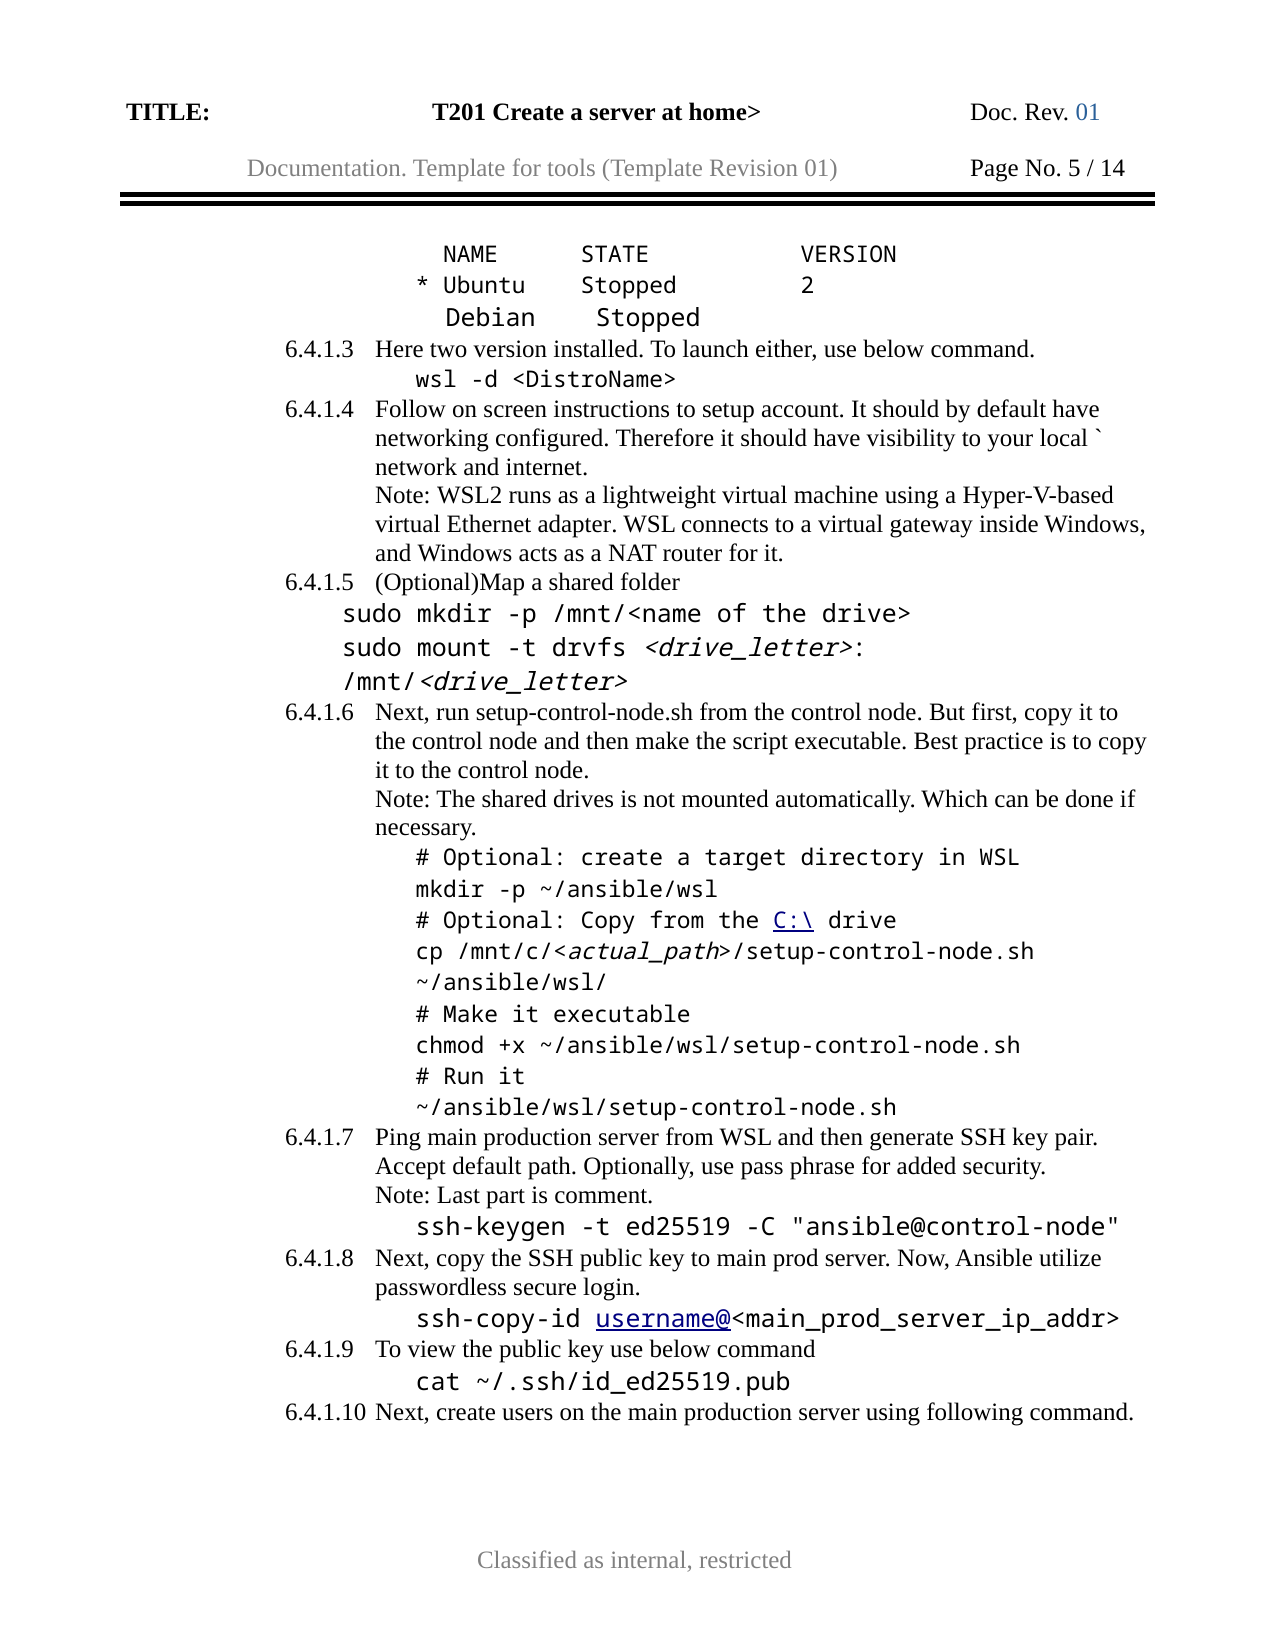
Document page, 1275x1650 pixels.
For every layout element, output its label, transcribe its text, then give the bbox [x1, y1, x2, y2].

text ssh-copy-id username@<main_prod_server_ip_addr> [415, 1300, 1155, 1334]
subtitle To view the public key use below command [285, 1334, 1155, 1363]
text # Make it executable [415, 997, 1155, 1029]
text NAME STATE VERSION [415, 237, 1155, 269]
text cat ~/.ssh/id_ed25519.pub [415, 1363, 1155, 1397]
text sudo mkdir -p /mnt/<name of the drive> [342, 595, 1155, 629]
text ~/ansible/wsl/setup-control-node.sh [415, 1091, 1155, 1122]
text # Run it [415, 1060, 1155, 1091]
subtitle Follow on screen instructions to setup account. It should by default have networking configured. Therefore it should have visibility to your local ` network and internet. [285, 394, 1155, 480]
subtitle Ping main production server from WSL and then generate SSH key pair. Accept default path. Optionally, use pass phrase for added security. [285, 1122, 1155, 1180]
subtitle Note: Last part is comment. [375, 1180, 1155, 1209]
subtitle Here two version installed. To launch either, use below command. [285, 334, 1155, 363]
text # Optional: Copy from the C:\ drive [415, 904, 1155, 935]
text cp /mnt/c/<actual_path>/setup-control-node.sh ~/ansible/wsl/ [415, 935, 1155, 997]
text * Ubuntu Stopped 2 [415, 269, 1155, 300]
text # Optional: create a target directory in WSL [415, 841, 1155, 872]
subtitle Next, copy the SSH public key to main prod server. Now, Ansible utilize passwordless secure login. [285, 1243, 1155, 1300]
subtitle Note: WSL2 runs as a lightweight virtual machine using a Hyper-V-based virtual Ethernet adapter. WSL connects to a virtual gateway inside Windows, and Windows acts as a NAT router for it. [375, 480, 1155, 567]
subtitle Next, create users on the main production server using following command. [285, 1397, 1155, 1426]
text Debian Stopped [415, 300, 1155, 334]
text ssh-keygen -t ed25519 -C "ansible@control-node" [415, 1209, 1155, 1243]
text sudo mount -t drvfs <drive_letter>: /mnt/<drive_letter> [342, 629, 1155, 697]
text chmod +x ~/ansible/wsl/setup-control-node.sh [415, 1029, 1155, 1060]
subtitle Note: The shared drives is not mounted automatically. Which can be done if necessary. [375, 784, 1155, 841]
text mkdir -p ~/ansible/wsl [415, 872, 1155, 904]
text wsl -d <DistroName> [415, 363, 1155, 394]
subtitle Next, run setup-control-node.sh from the control node. But first, copy it to the control node and then make the script executable. Best practice is to copy it to the control node. [285, 697, 1155, 784]
subtitle (Optional)Map a shared folder [285, 567, 1155, 595]
